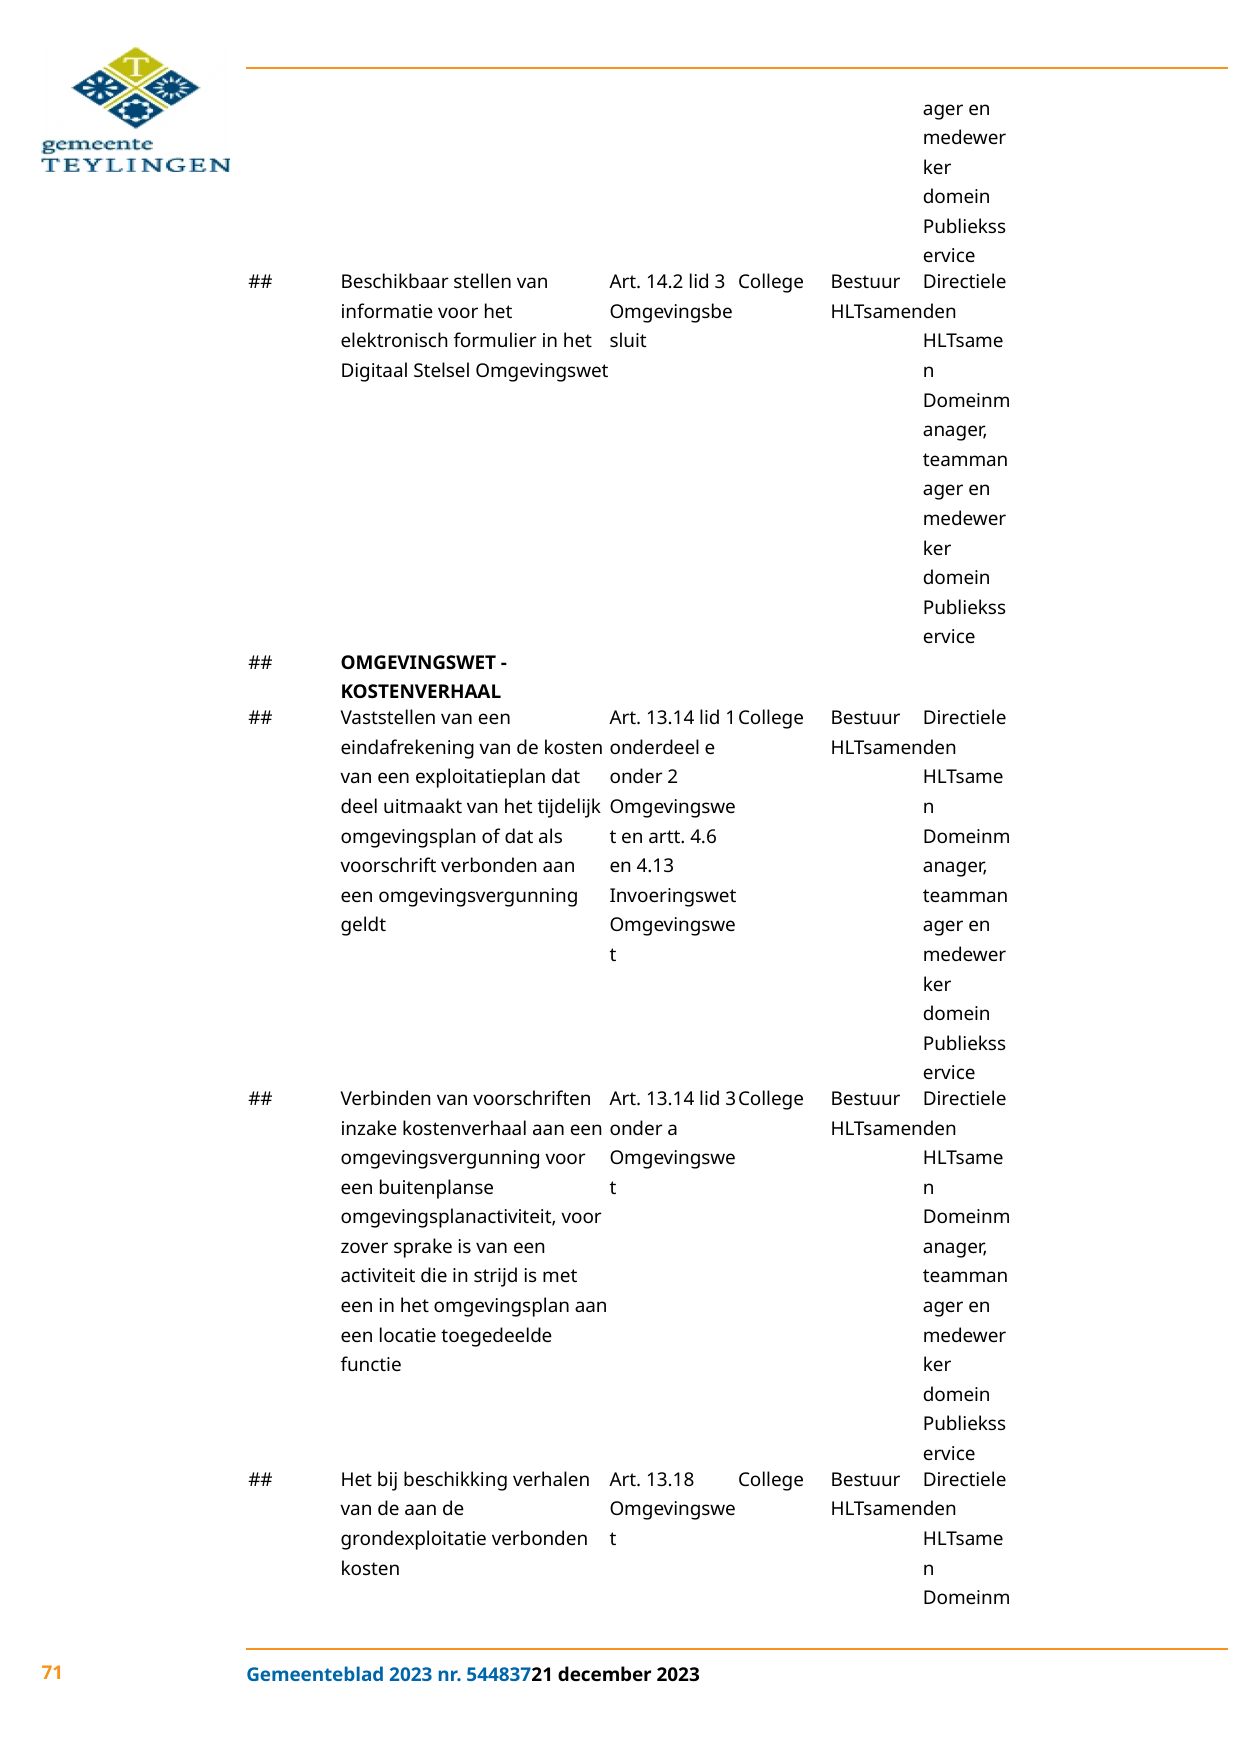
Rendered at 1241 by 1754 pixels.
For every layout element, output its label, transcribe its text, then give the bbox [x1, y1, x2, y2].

table_cell ## [248, 705, 340, 1085]
table_cell [923, 649, 1015, 704]
table_cell OMGEVINGSWET - KOSTENVERHAAL [340, 649, 609, 704]
table_cell Directieleden HLTsamen Domeinmanager, teammanager en medewerker domein Publieksservice [923, 705, 1015, 1085]
table_cell Art. 13.14 lid 1 onderdeel e onder 2 Omgevingswet en artt. 4.6 en 4.13 Invoeringswet Omgevingswet [609, 705, 738, 1085]
table_cell Art. 13.14 lid 3 onder a Omgevingswet [609, 1085, 738, 1466]
table_cell Art. 14.2 lid 3 Omgevingsbesluit [609, 269, 738, 649]
table_cell ager en medewerker domein Publieksservice [923, 95, 1015, 268]
table_cell [1015, 649, 1152, 704]
table_cell Directieleden HLTsamen Domeinm [923, 1466, 1015, 1610]
table_cell [1015, 95, 1152, 268]
table_cell [609, 649, 738, 704]
table_cell Bestuur HLTsamen [830, 1466, 923, 1610]
table_cell Vaststellen van een eindafrekening van de kosten van een exploitatieplan dat deel uitmaakt van het tijdelijk omgevingsplan of dat als voorschrift verbonden aan een omgevingsvergunning geldt [340, 705, 609, 1085]
table_cell College [738, 705, 830, 1085]
table_cell Het bij beschikking verhalen van de aan de grondexploitatie verbonden kosten [340, 1466, 609, 1610]
table_cell [609, 95, 738, 268]
table_cell Art. 13.18 Omgevingswet [609, 1466, 738, 1610]
table_cell [738, 649, 830, 704]
table_cell College [738, 1085, 830, 1466]
table_cell ## [248, 649, 340, 704]
table_cell ## [248, 1466, 340, 1610]
table_cell Directieleden HLTsamen Domeinmanager, teammanager en medewerker domein Publieksservice [923, 1085, 1015, 1466]
table_cell ## [248, 269, 340, 649]
table_cell Directieleden HLTsamen Domeinmanager, teammanager en medewerker domein Publieksservice [923, 269, 1015, 649]
table_cell [830, 649, 923, 704]
table_cell ## [248, 1085, 340, 1466]
table_cell [738, 95, 830, 268]
table_cell [1015, 1085, 1152, 1466]
table_cell [248, 95, 340, 268]
table_cell [830, 95, 923, 268]
table_cell College [738, 269, 830, 649]
table_cell Bestuur HLTsamen [830, 1085, 923, 1466]
table_cell [1015, 705, 1152, 1085]
table_cell [1015, 269, 1152, 649]
table_cell Bestuur HLTsamen [830, 705, 923, 1085]
table_cell College [738, 1466, 830, 1610]
picture [41, 47, 231, 172]
table_cell Beschikbaar stellen van informatie voor het elektronisch formulier in het Digitaal Stelsel Omgevingswet [340, 269, 609, 649]
table_cell Verbinden van voorschriften inzake kostenverhaal aan een omgevingsvergunning voor een buitenplanse omgevingsplanactiviteit, voor zover sprake is van een activiteit die in strijd is met een in het omgevingsplan aan een locatie toegedeelde functie [340, 1085, 609, 1466]
table_cell Bestuur HLTsamen [830, 269, 923, 649]
table_cell [1015, 1466, 1152, 1610]
table_cell [340, 95, 609, 268]
